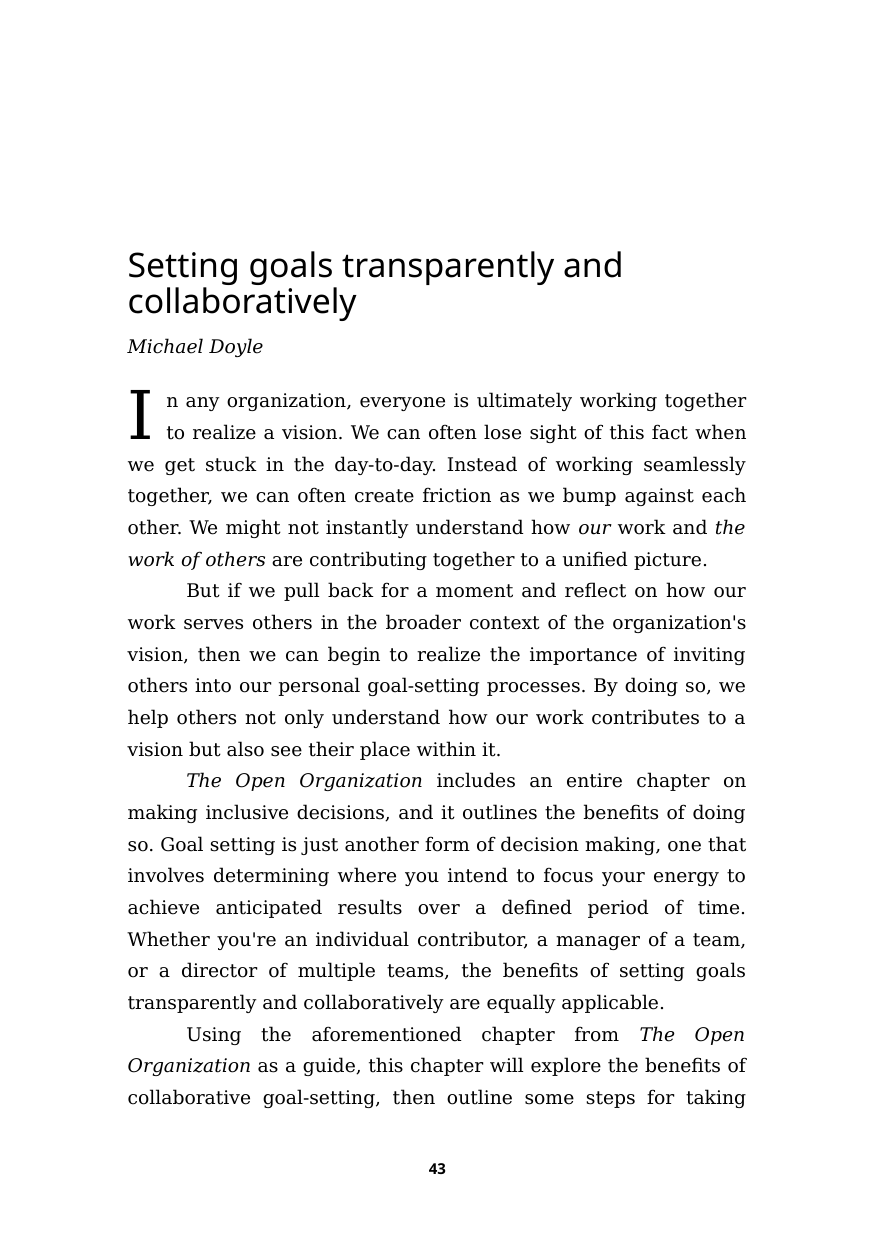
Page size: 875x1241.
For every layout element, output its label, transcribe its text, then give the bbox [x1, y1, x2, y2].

text Using the aforementioned chapter from The Open Organization as a guide, this chapter will explore the benefits of collaborative goal-setting, then outline some steps for taking [127, 1024, 747, 1109]
text In any organization, everyone is ultimately working together to realize a vision. We can often lose sight of this fact when we get stuck in the day-to-day. Instead of working seamlessly together, we can often create friction as we bump against each other. We might not instantly understand how our work and the work of others are contributing together to a unified picture. [127, 391, 747, 571]
text The Open Organization includes an entire chapter on making inclusive decisions, and it outlines the benefits of doing so. Goal setting is just another form of decision making, one that involves determining where you intend to focus your energy to achieve anticipated results over a defined period of time. Whether you're an individual contributor, a manager of a team, or a director of multiple teams, the benefits of setting goals transparently and collaboratively are equally applicable. [127, 771, 747, 1014]
text But if we pull back for a moment and reflect on how our work serves others in the broader context of the organization's vision, then we can begin to realize the importance of inviting others into our personal goal-setting processes. By doing so, we help others not only understand how our work contributes to a vision but also see their place within it. [127, 581, 747, 761]
subtitle Setting goals transparently and collaboratively [127, 246, 747, 324]
text Michael Doyle [127, 336, 747, 358]
